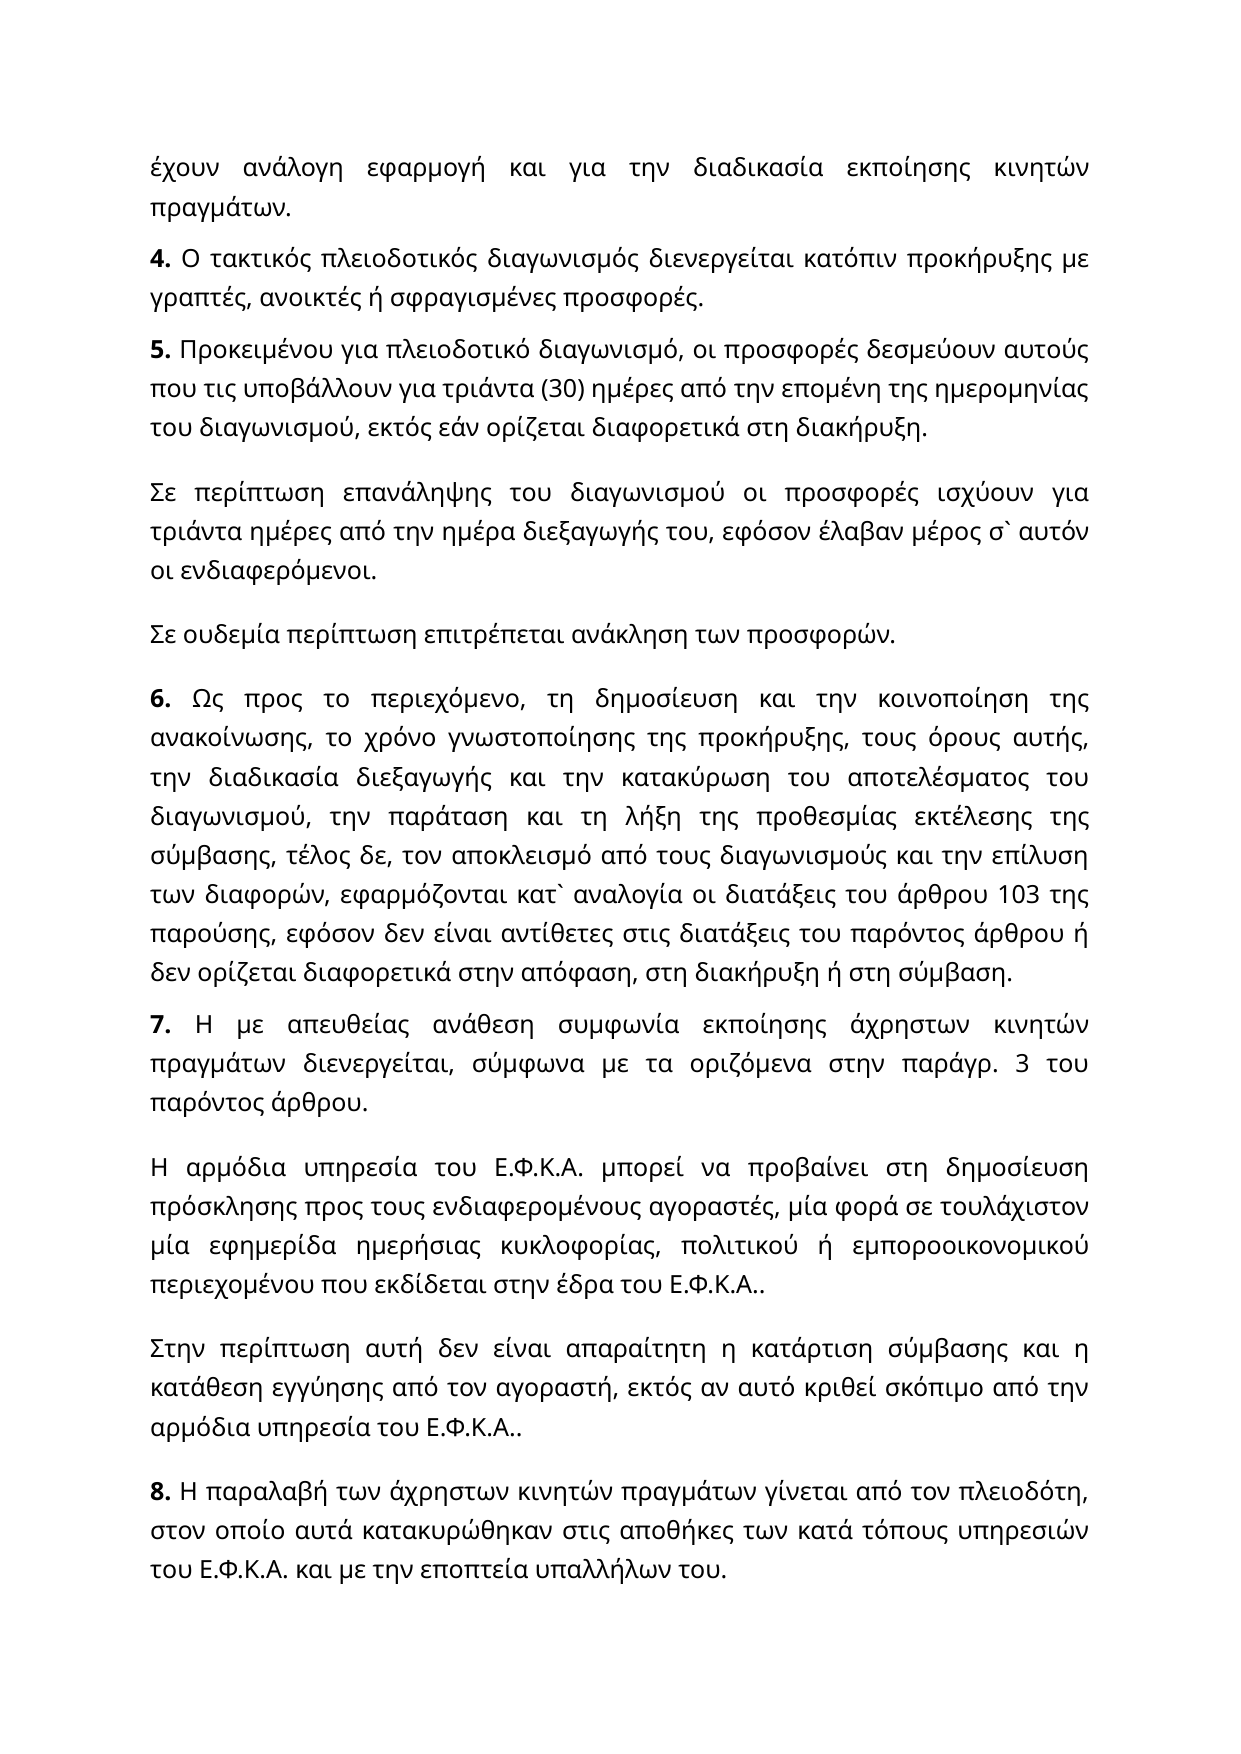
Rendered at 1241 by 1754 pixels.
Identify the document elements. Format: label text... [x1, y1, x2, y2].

text 5. Προκειμένου για πλειοδοτικό διαγωνισμό, οι προσφορές δεσμεύουν αυτούς που τις υποβάλλουν για τριάντα (30) ημέρες από την επομένη της ημερομηνίας του διαγωνισμού, εκτός εάν ορίζεται διαφορετικά στη διακήρυξη. [150, 332, 1090, 444]
text 7. Η με απευθείας ανάθεση συμφωνία εκποίησης άχρηστων κινητών πραγμάτων διενεργείται, σύμφωνα με τα οριζόμενα στην παράγρ. 3 του παρόντος άρθρου. [150, 1007, 1090, 1119]
text Στην περίπτωση αυτή δεν είναι απαραίτητη η κατάρτιση σύμβασης και η κατάθεση εγγύησης από τον αγοραστή, εκτός αν αυτό κριθεί σκόπιμο από την αρμόδια υπηρεσία του Ε.Φ.Κ.Α.. [150, 1331, 1090, 1443]
text 4. Ο τακτικός πλειοδοτικός διαγωνισμός διενεργείται κατόπιν προκήρυξης με γραπτές, ανοικτές ή σφραγισμένες προσφορές. [150, 241, 1090, 314]
text Σε περίπτωση επανάληψης του διαγωνισμού οι προσφορές ισχύουν για τριάντα ημέρες από την ημέρα διεξαγωγής του, εφόσον έλαβαν μέρος σ` αυτόν οι ενδιαφερόμενοι. [150, 474, 1090, 587]
text Η αρμόδια υπηρεσία του Ε.Φ.Κ.Α. μπορεί να προβαίνει στη δημοσίευση πρόσκλησης προς τους ενδιαφερομένους αγοραστές, μία φορά σε τουλάχιστον μία εφημερίδα ημερήσιας κυκλοφορίας, πολιτικού ή εμποροοικονομικού περιεχομένου που εκδίδεται στην έδρα του Ε.Φ.Κ.Α.. [150, 1149, 1090, 1301]
text Σε ουδεμία περίπτωση επιτρέπεται ανάκληση των προσφορών. [150, 617, 1090, 651]
text έχουν ανάλογη εφαρμογή και για την διαδικασία εκποίησης κινητών πραγμάτων. [150, 150, 1090, 223]
text 8. Η παραλαβή των άχρηστων κινητών πραγμάτων γίνεται από τον πλειοδότη, στον οποίο αυτά κατακυρώθηκαν στις αποθήκες των κατά τόπους υπηρεσιών του Ε.Φ.Κ.Α. και με την εποπτεία υπαλλήλων του. [150, 1473, 1090, 1586]
text 6. Ως προς το περιεχόμενο, τη δημοσίευση και την κοινοποίηση της ανακοίνωσης, το χρόνο γνωστοποίησης της προκήρυξης, τους όρους αυτής, την διαδικασία διεξαγωγής και την κατακύρωση του αποτελέσματος του διαγωνισμού, την παράταση και τη λήξη της προθεσμίας εκτέλεσης της σύμβασης, τέλος δε, τον αποκλεισμό από τους διαγωνισμούς και την επίλυση των διαφορών, εφαρμόζονται κατ` αναλογία οι διατάξεις του άρθρου 103 της παρούσης, εφόσον δεν είναι αντίθετες στις διατάξεις του παρόντος άρθρου ή δεν ορίζεται διαφορετικά στην απόφαση, στη διακήρυξη ή στη σύμβαση. [150, 681, 1090, 989]
